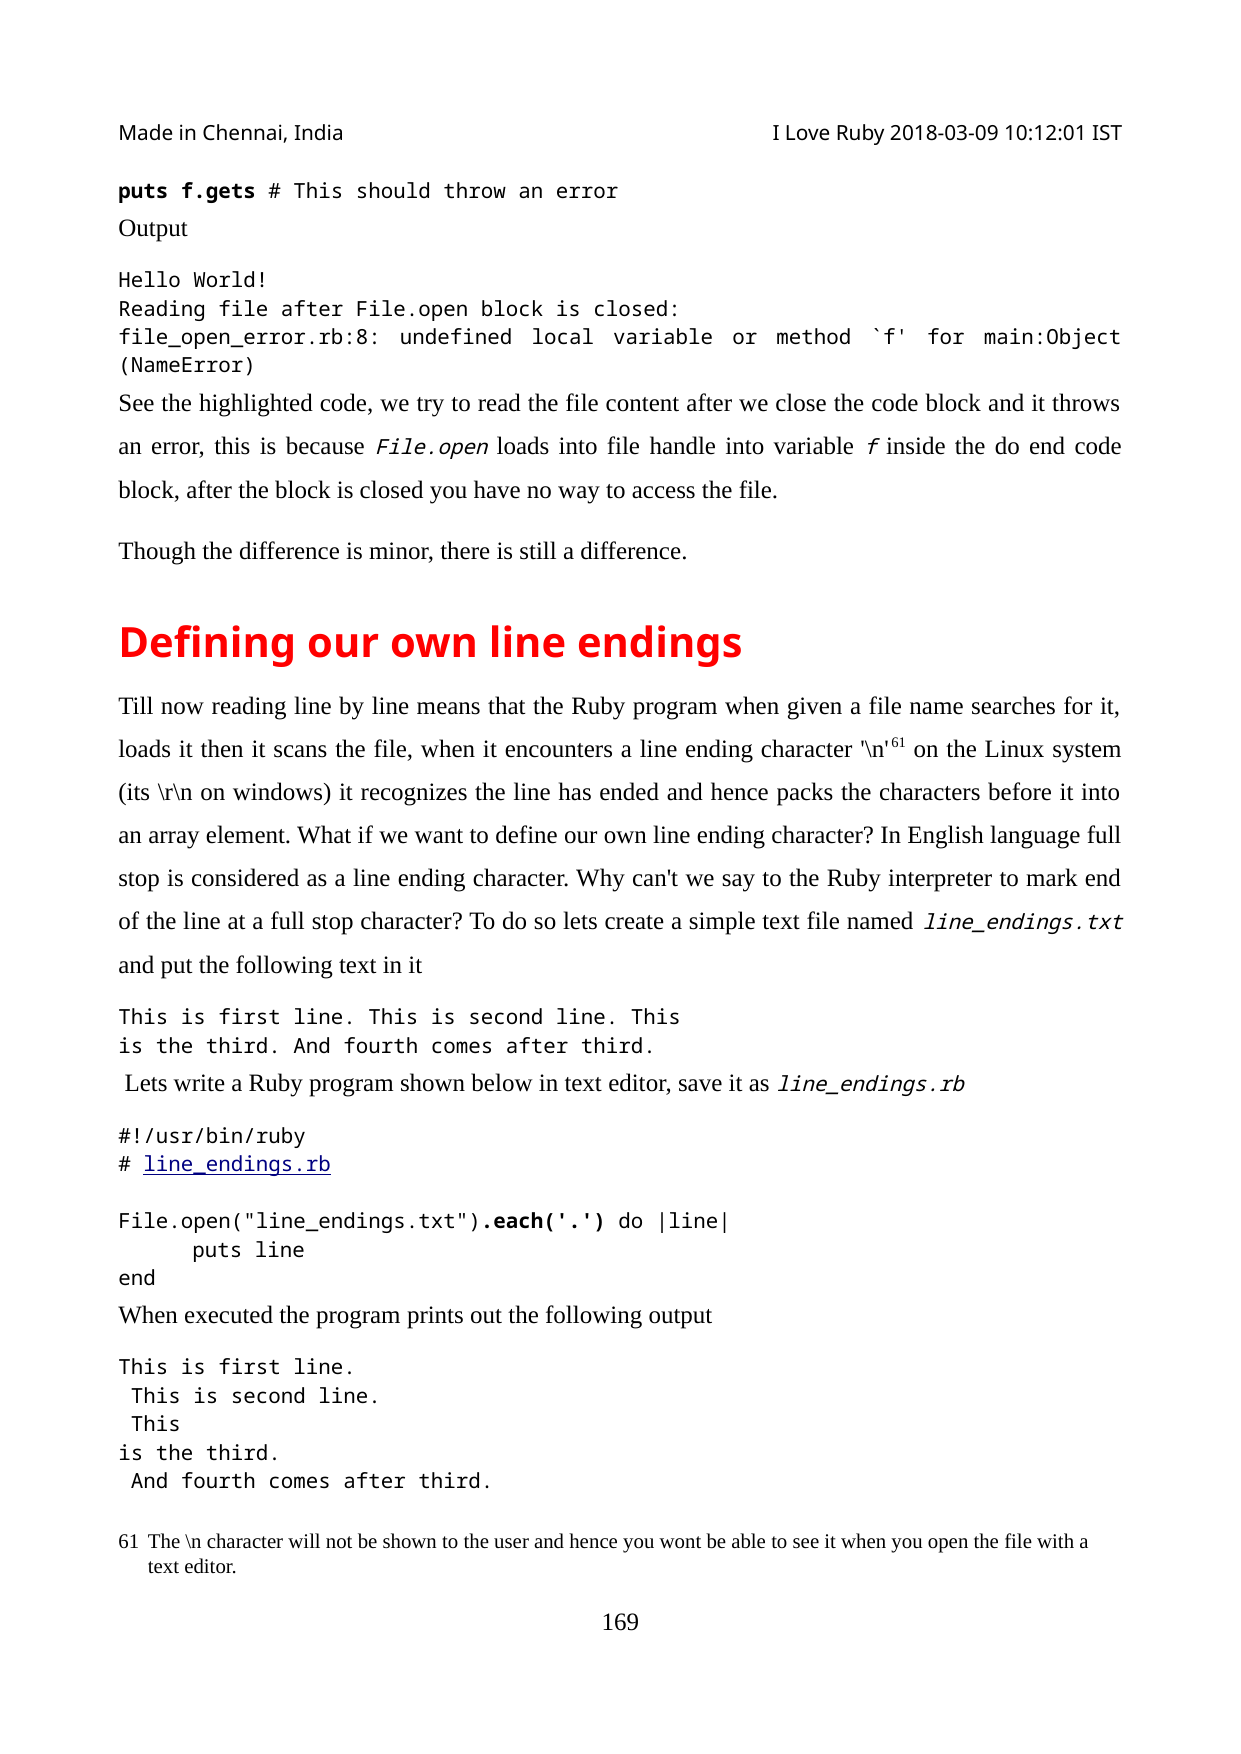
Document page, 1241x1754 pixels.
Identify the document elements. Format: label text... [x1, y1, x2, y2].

text puts line [118, 1235, 1122, 1263]
text Lets write a Ruby program shown below in text editor, save it as line_endings.rb [118, 1068, 1122, 1097]
text And fourth comes after third. [118, 1466, 1122, 1495]
text Reading file after File.open block is closed: [118, 294, 1122, 322]
subtitle Defining our own line endings [118, 613, 1122, 669]
text #!/usr/bin/ruby [118, 1121, 1122, 1149]
text This [118, 1409, 1122, 1438]
text This is second line. [118, 1381, 1122, 1409]
text file_open_error.rb:8: undefined local variable or method `f' for main:Object (NameError) [118, 322, 1122, 379]
text Hello World! [118, 265, 1122, 294]
text Though the difference is minor, there is still a difference. [118, 536, 1122, 564]
text When executed the program prints out the following output [118, 1301, 1122, 1329]
text puts f.gets # This should throw an error [118, 176, 1122, 204]
text See the highlighted code, we try to read the file content after we close the code block and it throws an error, this is because File.open loads into file handle into variable f inside the do end code block, after the block is closed you have no way to access the file. [118, 388, 1122, 504]
text The \n character will not be shown to the user and hence you wont be able to see it when you open the file with a text editor. [118, 1529, 1122, 1578]
text Output [118, 213, 1122, 242]
text is the third. And fourth comes after third. [118, 1031, 1122, 1059]
text File.open("line_endings.txt").each('.') do |line| [118, 1206, 1122, 1235]
text This is first line. This is second line. This [118, 1002, 1122, 1031]
text # line_endings.rb [118, 1149, 1122, 1178]
text is the third. [118, 1438, 1122, 1466]
text This is first line. [118, 1352, 1122, 1381]
text end [118, 1263, 1122, 1292]
text Till now reading line by line means that the Ruby program when given a file name searches for it, loads it then it scans the file, when it encounters a line ending character '\n' on the Linux system (its \r\n on windows) it recognizes the line has ended and hence packs the characters before it into an array element. What if we want to define our own line ending character? In English language full stop is considered as a line ending character. Why can't we say to the Ruby interpreter to mark end of the line at a full stop character? To do so lets create a simple text file named line_endings.txt and put the following text in it [118, 691, 1122, 979]
